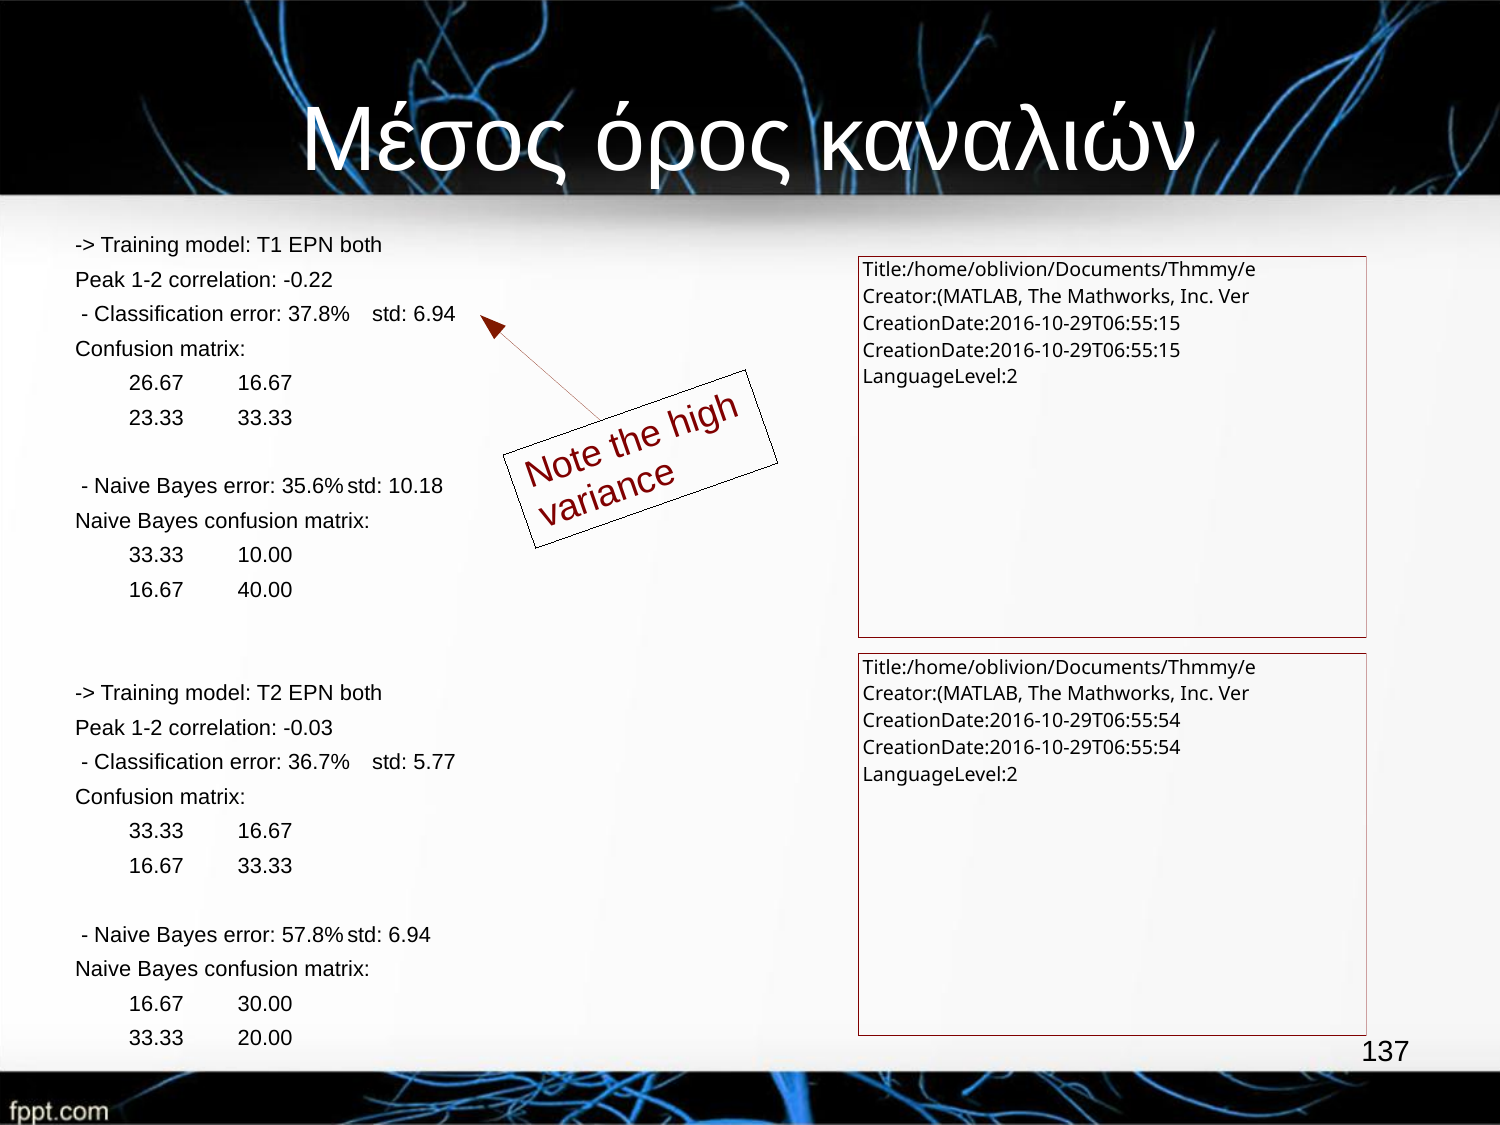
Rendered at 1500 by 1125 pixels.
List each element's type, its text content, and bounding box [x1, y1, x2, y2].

text_box Note the high variance [503, 369, 778, 549]
picture [0, 0, 1500, 1125]
title Μέσος όρος καναλιών [75, 45, 1425, 233]
list -> Training model: T1 EPN both Peak 1-2 correlation: -0.22 - Classification error: 37.8% std: 6.94 Confusion matrix: 26.67 16.67 23.33 33.33 - Naive Bayes error: 35.6% std: 10.18 Naive Bayes confusion matrix: 33.33 10.00 16.67 40.00 -> Training model: T2 EPN both Peak 1-2 correlation: -0.03 - Classification error: 36.7% std: 5.77 Confusion matrix: 33.33 16.67 16.67 33.33 - Naive Bayes error: 57.8% std: 6.94 Naive Bayes confusion matrix: 16.67 30.00 33.33 20.00 [75, 232, 481, 1066]
